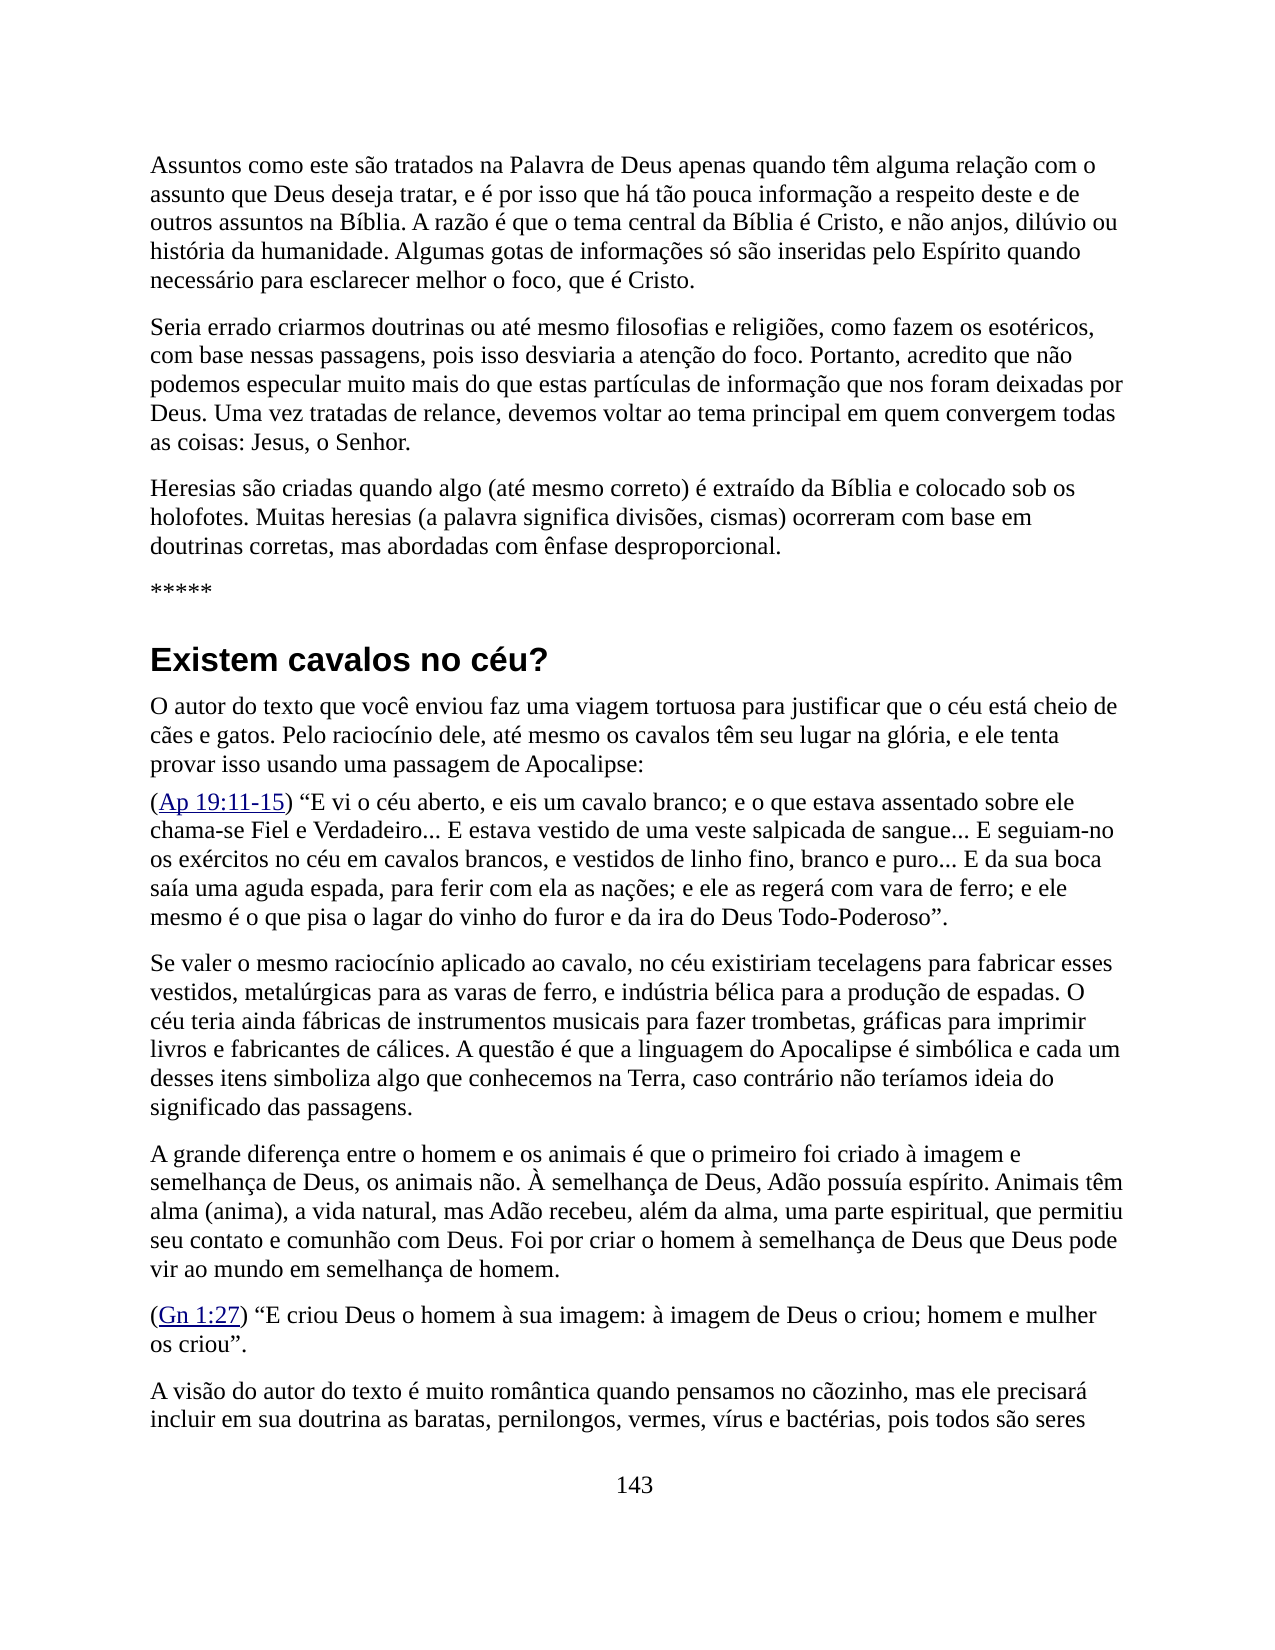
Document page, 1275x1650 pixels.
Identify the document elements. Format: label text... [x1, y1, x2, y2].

text ***** [150, 577, 1125, 606]
text A visão do autor do texto é muito romântica quando pensamos no cãozinho, mas ele precisará incluir em sua doutrina as baratas, pernilongos, vermes, vírus e bactérias, pois todos são seres [150, 1376, 1125, 1433]
text (Gn 1:27) “E criou Deus o homem à sua imagem: à imagem de Deus o criou; homem e mulher os criou”. [150, 1300, 1125, 1358]
text A grande diferença entre o homem e os animais é que o primeiro foi criado à imagem e semelhança de Deus, os animais não. À semelhança de Deus, Adão possuía espírito. Animais têm alma (anima), a vida natural, mas Adão recebeu, além da alma, uma parte espiritual, que permitiu seu contato e comunhão com Deus. Foi por criar o homem à semelhança de Deus que Deus pode vir ao mundo em semelhança de homem. [150, 1139, 1125, 1282]
text (Ap 19:11-15) “E vi o céu aberto, e eis um cavalo branco; e o que estava assentado sobre ele chama-se Fiel e Verdadeiro... E estava vestido de uma veste salpicada de sangue... E seguiam-no os exércitos no céu em cavalos brancos, e vestidos de linho fino, branco e puro... E da sua boca saía uma aguda espada, para ferir com ela as nações; e ele as regerá com vara de ferro; e ele mesmo é o que pisa o lagar do vinho do furor e da ira do Deus Todo-Poderoso”. [150, 787, 1125, 930]
text O autor do texto que você enviou faz uma viagem tortuosa para justificar que o céu está cheio de cães e gatos. Pelo raciocínio dele, até mesmo os cavalos têm seu lugar na glória, e ele tenta provar isso usando uma passagem de Apocalipse: [150, 691, 1125, 778]
text Se valer o mesmo raciocínio aplicado ao cavalo, no céu existiriam tecelagens para fabricar esses vestidos, metalúrgicas para as varas de ferro, e indústria bélica para a produção de espadas. O céu teria ainda fábricas de instrumentos musicais para fazer trombetas, gráficas para imprimir livros e fabricantes de cálices. A questão é que a linguagem do Apocalipse é simbólica e cada um desses itens simboliza algo que conhecemos na Terra, caso contrário não teríamos ideia do significado das passagens. [150, 948, 1125, 1121]
text Seria errado criarmos doutrinas ou até mesmo filosofias e religiões, como fazem os esotéricos, com base nessas passagens, pois isso desviaria a atenção do foco. Portanto, acredito que não podemos especular muito mais do que estas partículas de informação que nos foram deixadas por Deus. Uma vez tratadas de relance, devemos voltar ao tema principal em quem convergem todas as coisas: Jesus, o Senhor. [150, 312, 1125, 455]
subtitle Existem cavalos no céu? [150, 640, 1125, 679]
text Assuntos como este são tratados na Palavra de Deus apenas quando têm alguma relação com o assunto que Deus deseja tratar, e é por isso que há tão pouca informação a respeito deste e de outros assuntos na Bíblia. A razão é que o tema central da Bíblia é Cristo, e não anjos, dilúvio ou história da humanidade. Algumas gotas de informações só são inseridas pelo Espírito quando necessário para esclarecer melhor o foco, que é Cristo. [150, 150, 1125, 294]
text Heresias são criadas quando algo (até mesmo correto) é extraído da Bíblia e colocado sob os holofotes. Muitas heresias (a palavra significa divisões, cismas) ocorreram com base em doutrinas corretas, mas abordadas com ênfase desproporcional. [150, 473, 1125, 559]
